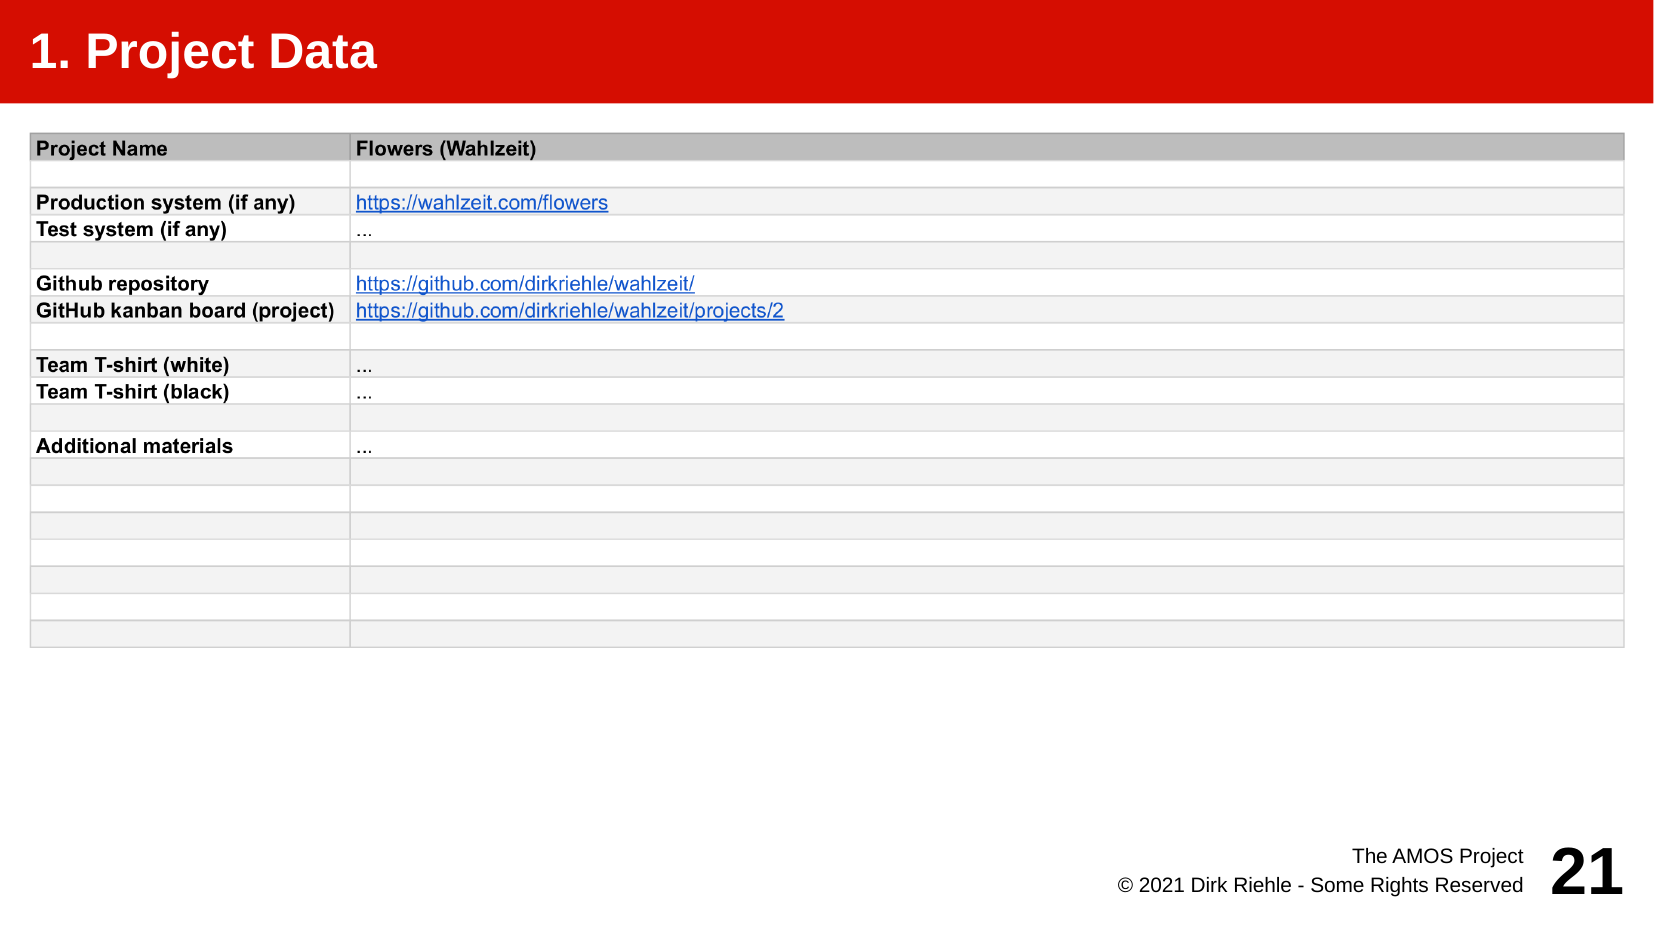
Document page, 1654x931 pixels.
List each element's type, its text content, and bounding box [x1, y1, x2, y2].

title 1. Project Data [0, 0, 1654, 104]
picture [29, 132, 1625, 648]
